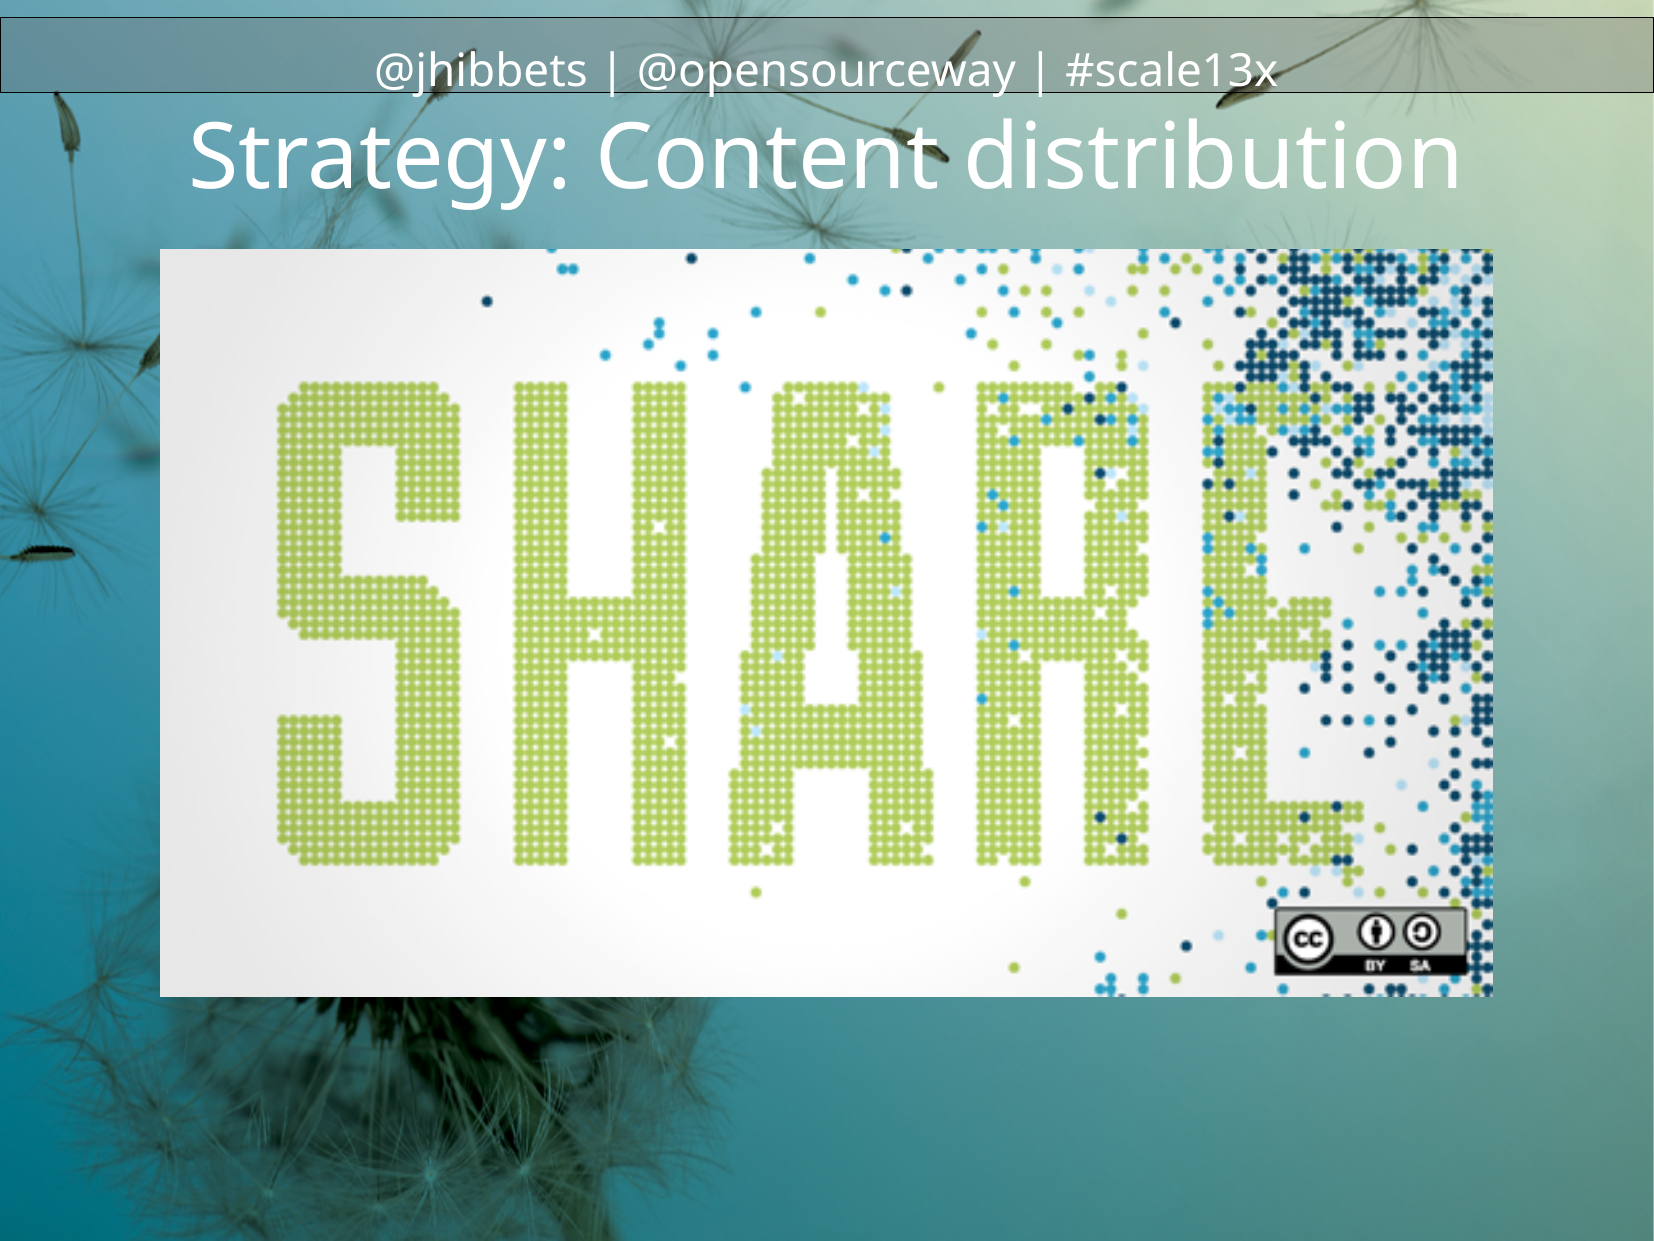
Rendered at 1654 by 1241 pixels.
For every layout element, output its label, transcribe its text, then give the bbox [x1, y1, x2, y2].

title Strategy: Content distribution [82, 49, 1571, 257]
picture [0, 93, 1654, 1241]
picture [0, 0, 1654, 17]
